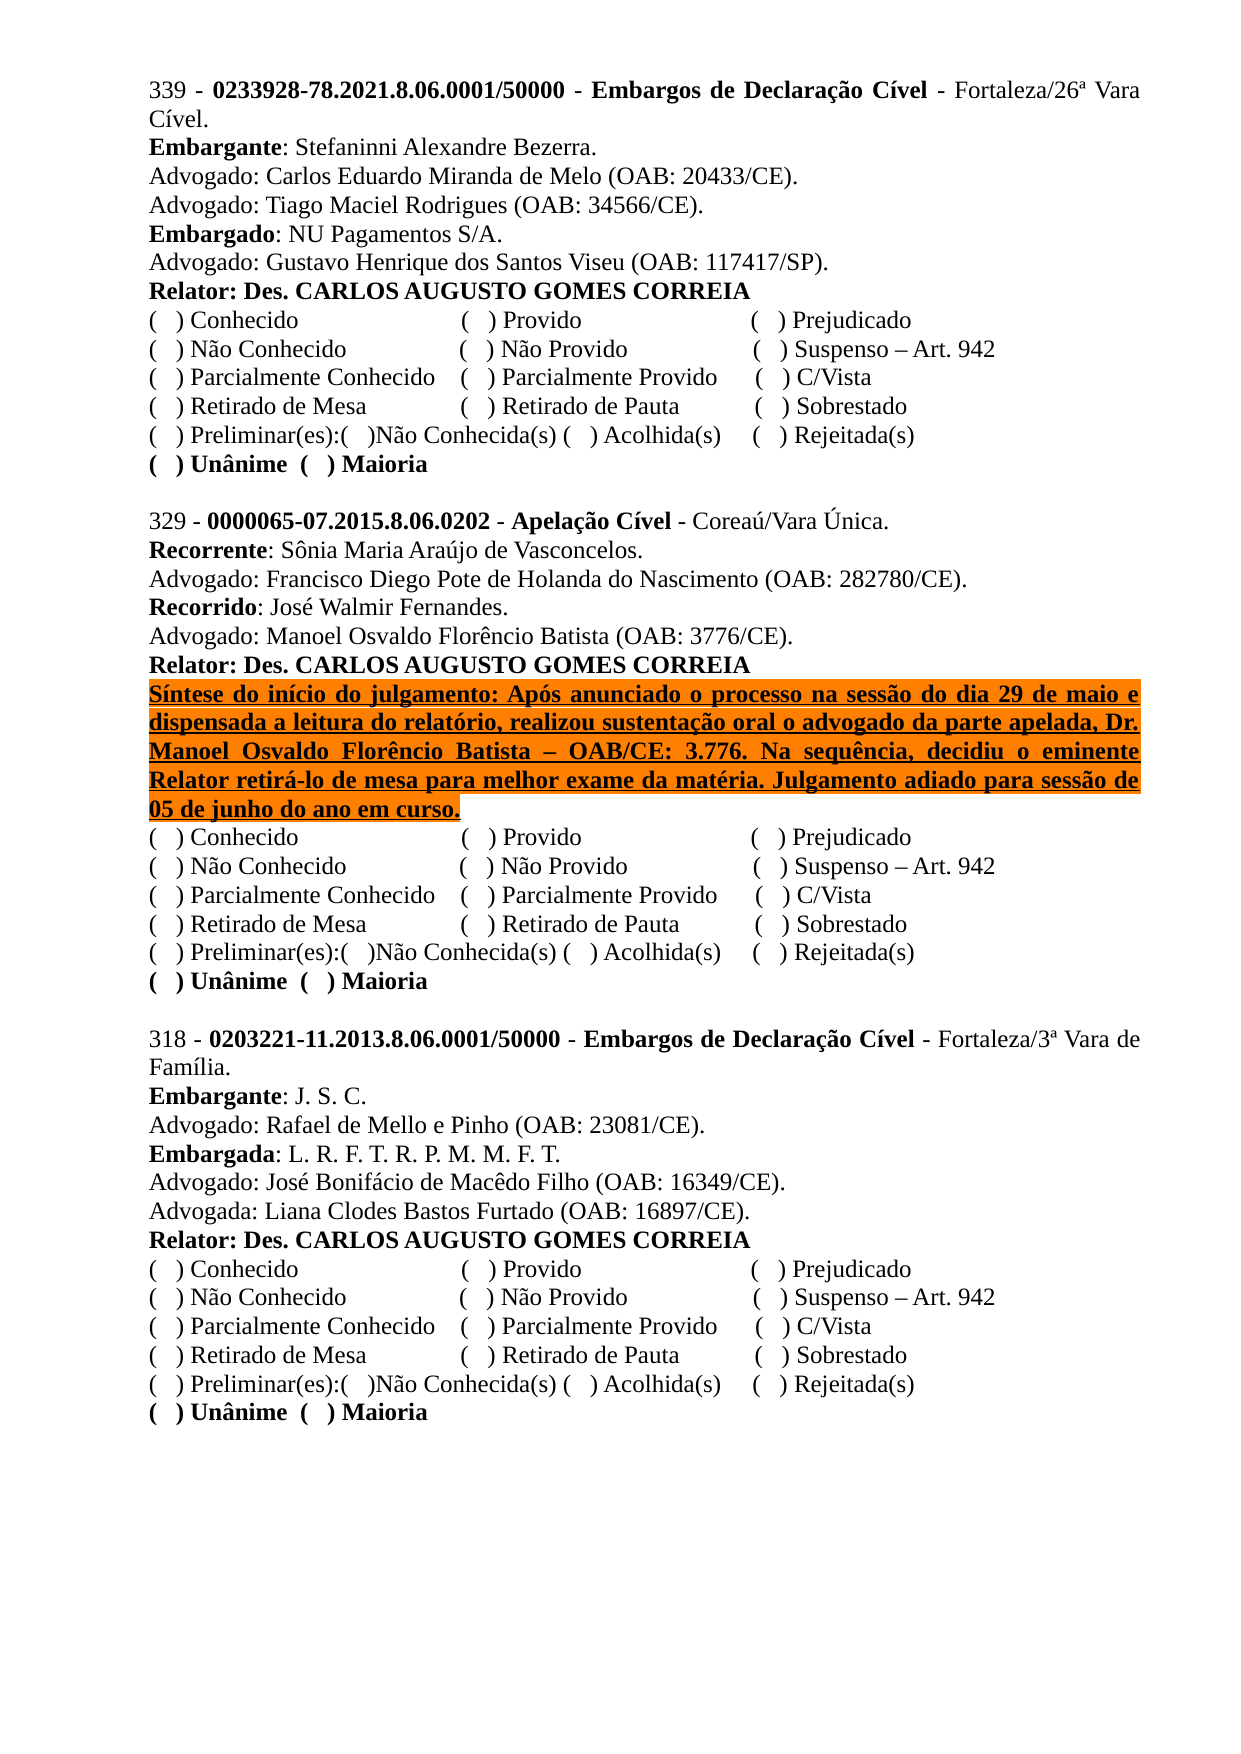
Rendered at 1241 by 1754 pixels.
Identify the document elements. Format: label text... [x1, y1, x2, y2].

text ( ) Retirado de Mesa ( ) Retirado de Pauta ( ) Sobrestado [148, 909, 1158, 937]
text Advogada: Liana Clodes Bastos Furtado (OAB: 16897/CE). [148, 1196, 1141, 1225]
text 318 - 0203221-11.2013.8.06.0001/50000 - Embargos de Declaração Cível - Fortaleza/3ª Vara de Família. [148, 1024, 1141, 1081]
text ( ) Preliminar(es):( )Não Conhecida(s) ( ) Acolhida(s) ( ) Rejeitada(s) [148, 420, 1158, 449]
text 339 - 0233928-78.2021.8.06.0001/50000 - Embargos de Declaração Cível - Fortaleza/26ª Vara Cível. [148, 75, 1141, 132]
text ( ) Retirado de Mesa ( ) Retirado de Pauta ( ) Sobrestado [148, 391, 1158, 420]
text 329 - 0000065-07.2015.8.06.0202 - Apelação Cível - Coreaú/Vara Única. [148, 506, 1141, 535]
text ( ) Conhecido ( ) Provido ( ) Prejudicado [148, 1254, 1141, 1282]
text Relator: Des. CARLOS AUGUSTO GOMES CORREIA [148, 650, 1141, 679]
text ( ) Parcialmente Conhecido ( ) Parcialmente Provido ( ) C/Vista [148, 1311, 1158, 1340]
text ( ) Não Conhecido ( ) Não Provido ( ) Suspenso – Art. 942 [148, 1282, 1158, 1311]
text Advogado: Francisco Diego Pote de Holanda do Nascimento (OAB: 282780/CE). [148, 564, 1141, 592]
text ( ) Conhecido ( ) Provido ( ) Prejudicado [148, 822, 1141, 851]
text Embargante: Stefaninni Alexandre Bezerra. [148, 132, 1141, 161]
text Advogado: José Bonifácio de Macêdo Filho (OAB: 16349/CE). [148, 1167, 1141, 1196]
text ( ) Retirado de Mesa ( ) Retirado de Pauta ( ) Sobrestado [148, 1340, 1158, 1369]
text ( ) Não Conhecido ( ) Não Provido ( ) Suspenso – Art. 942 [148, 334, 1158, 362]
text ( ) Unânime ( ) Maioria [148, 966, 1158, 995]
text ( ) Preliminar(es):( )Não Conhecida(s) ( ) Acolhida(s) ( ) Rejeitada(s) [148, 1369, 1158, 1397]
text Advogado: Rafael de Mello e Pinho (OAB: 23081/CE). [148, 1110, 1141, 1139]
text Advogado: Gustavo Henrique dos Santos Viseu (OAB: 117417/SP). [148, 247, 1141, 276]
text ( ) Conhecido ( ) Provido ( ) Prejudicado [148, 305, 1141, 334]
text Síntese do início do julgamento: Após anunciado o processo na sessão do dia 29 de maio e dispensada a leitura do relatório, realizou sustentação oral o advogado da parte apelada, Dr. Manoel Osvaldo Florêncio Batista – OAB/CE: 3.776. Na sequência, decidiu o eminente [148, 679, 1141, 761]
text ( ) Não Conhecido ( ) Não Provido ( ) Suspenso – Art. 942 [148, 851, 1158, 880]
text Embargada: L. R. F. T. R. P. M. M. F. T. [148, 1139, 1141, 1167]
text Advogado: Carlos Eduardo Miranda de Melo (OAB: 20433/CE). [148, 161, 1141, 190]
text Embargado: NU Pagamentos S/A. [148, 219, 1141, 247]
text ( ) Unânime ( ) Maioria [148, 449, 1158, 477]
text Relator: Des. CARLOS AUGUSTO GOMES CORREIA [148, 276, 1141, 305]
text ( ) Parcialmente Conhecido ( ) Parcialmente Provido ( ) C/Vista [148, 880, 1158, 909]
text ( ) Parcialmente Conhecido ( ) Parcialmente Provido ( ) C/Vista [148, 362, 1158, 391]
text Relator: Des. CARLOS AUGUSTO GOMES CORREIA [148, 1225, 1141, 1254]
text Relator retirá-lo de mesa para melhor exame da matéria. Julgamento adiado para sessão de 05 de junho do ano em curso. [148, 762, 1141, 822]
text Recorrido: José Walmir Fernandes. [148, 592, 1141, 621]
text Advogado: Manoel Osvaldo Florêncio Batista (OAB: 3776/CE). [148, 621, 1141, 650]
text Advogado: Tiago Maciel Rodrigues (OAB: 34566/CE). [148, 190, 1141, 219]
text ( ) Unânime ( ) Maioria [148, 1397, 1158, 1426]
text Recorrente: Sônia Maria Araújo de Vasconcelos. [148, 535, 1141, 564]
text ( ) Preliminar(es):( )Não Conhecida(s) ( ) Acolhida(s) ( ) Rejeitada(s) [148, 937, 1158, 966]
text Embargante: J. S. C. [148, 1081, 1141, 1110]
